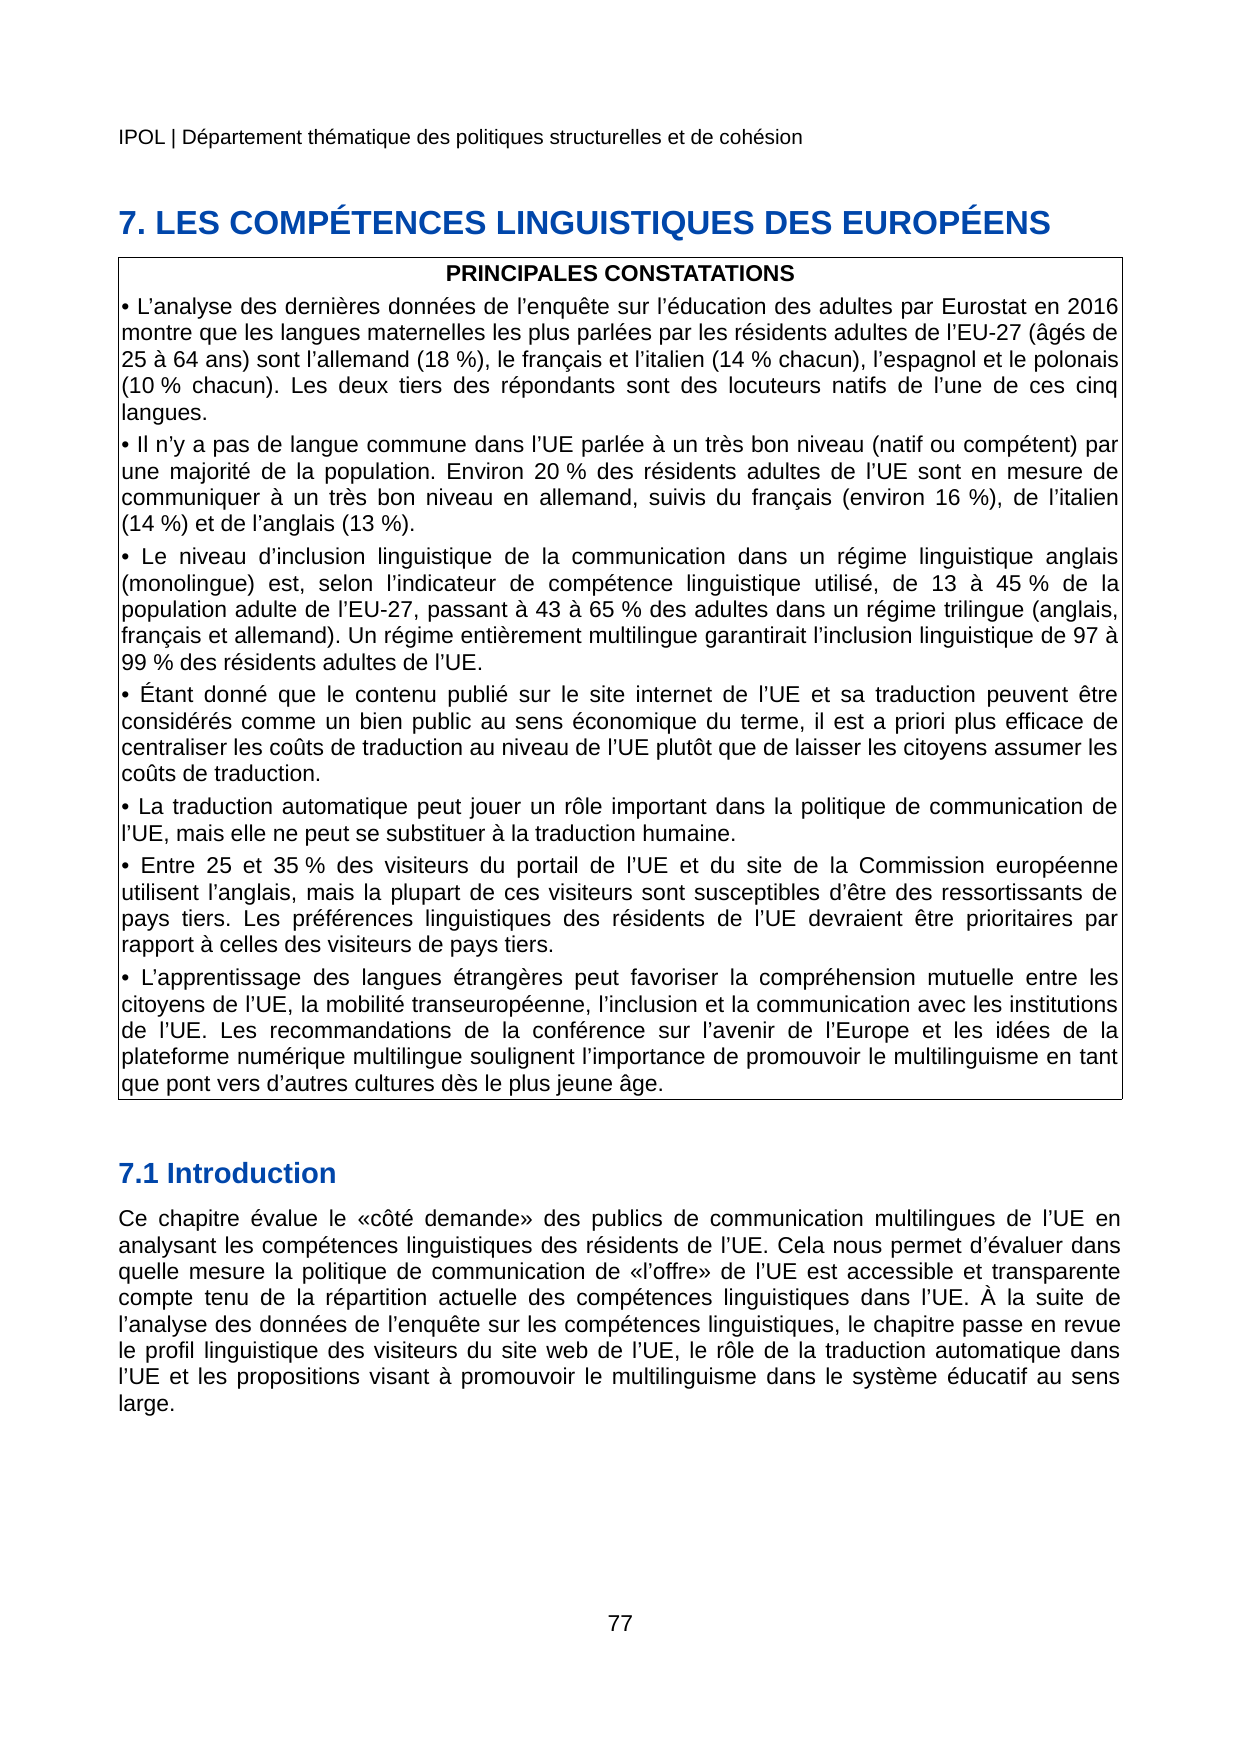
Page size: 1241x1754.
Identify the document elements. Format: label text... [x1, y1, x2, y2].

text • L’analyse des dernières données de l’enquête sur l’éducation des adultes par Eurostat en 2016 montre que les langues maternelles les plus parlées par les résidents adultes de l’EU-27 (âgés de 25 à 64 ans) sont l’allemand (18 %), le français et l’italien (14 % chacun), l’espagnol et le polonais (10 % chacun). Les deux tiers des répondants sont des locuteurs natifs de l’une de ces cinq langues. [119, 290, 1122, 425]
text PRINCIPALES CONSTATATIONS [119, 258, 1122, 287]
text • La traduction automatique peut jouer un rôle important dans la politique de communication de l’UE, mais elle ne peut se substituer à la traduction humaine. [119, 790, 1122, 846]
text • L’apprentissage des langues étrangères peut favoriser la compréhension mutuelle entre les citoyens de l’UE, la mobilité transeuropéenne, l’inclusion et la communication avec les institutions de l’UE. Les recommandations de la conférence sur l’avenir de l’Europe et les idées de la plateforme numérique multilingue soulignent l’importance de promouvoir le multilinguisme en tant que pont vers d’autres cultures dès le plus jeune âge. [119, 961, 1122, 1099]
subtitle 7. LES COMPÉTENCES LINGUISTIQUES DES EUROPÉENS [118, 203, 1122, 241]
subtitle 7.1 Introduction [118, 1156, 1122, 1189]
text • Le niveau d’inclusion linguistique de la communication dans un régime linguistique anglais (monolingue) est, selon l’indicateur de compétence linguistique utilisé, de 13 à 45 % de la population adulte de l’EU-27, passant à 43 à 65 % des adultes dans un régime trilingue (anglais, français et allemand). Un régime entièrement multilingue garantirait l’inclusion linguistique de 97 à 99 % des résidents adultes de l’UE. [119, 540, 1122, 675]
text • Étant donné que le contenu publié sur le site internet de l’UE et sa traduction peuvent être considérés comme un bien public au sens économique du terme, il est a priori plus efficace de centraliser les coûts de traduction au niveau de l’UE plutôt que de laisser les citoyens assumer les coûts de traduction. [119, 678, 1122, 787]
text • Entre 25 et 35 % des visiteurs du portail de l’UE et du site de la Commission européenne utilisent l’anglais, mais la plupart de ces visiteurs sont susceptibles d’être des ressortissants de pays tiers. Les préférences linguistiques des résidents de l’UE devraient être prioritaires par rapport à celles des visiteurs de pays tiers. [119, 849, 1122, 958]
text Ce chapitre évalue le «côté demande» des publics de communication multilingues de l’UE en analysant les compétences linguistiques des résidents de l’UE. Cela nous permet d’évaluer dans quelle mesure la politique de communication de «l’offre» de l’UE est accessible et transparente compte tenu de la répartition actuelle des compétences linguistiques dans l’UE. À la suite de l’analyse des données de l’enquête sur les compétences linguistiques, le chapitre passe en revue le profil linguistique des visiteurs du site web de l’UE, le rôle de la traduction automatique dans l’UE et les propositions visant à promouvoir le multilinguisme dans le système éducatif au sens large. [118, 1205, 1122, 1416]
text • Il n’y a pas de langue commune dans l’UE parlée à un très bon niveau (natif ou compétent) par une majorité de la population. Environ 20 % des résidents adultes de l’UE sont en mesure de communiquer à un très bon niveau en allemand, suivis du français (environ 16 %), de l’italien (14 %) et de l’anglais (13 %). [119, 428, 1122, 537]
